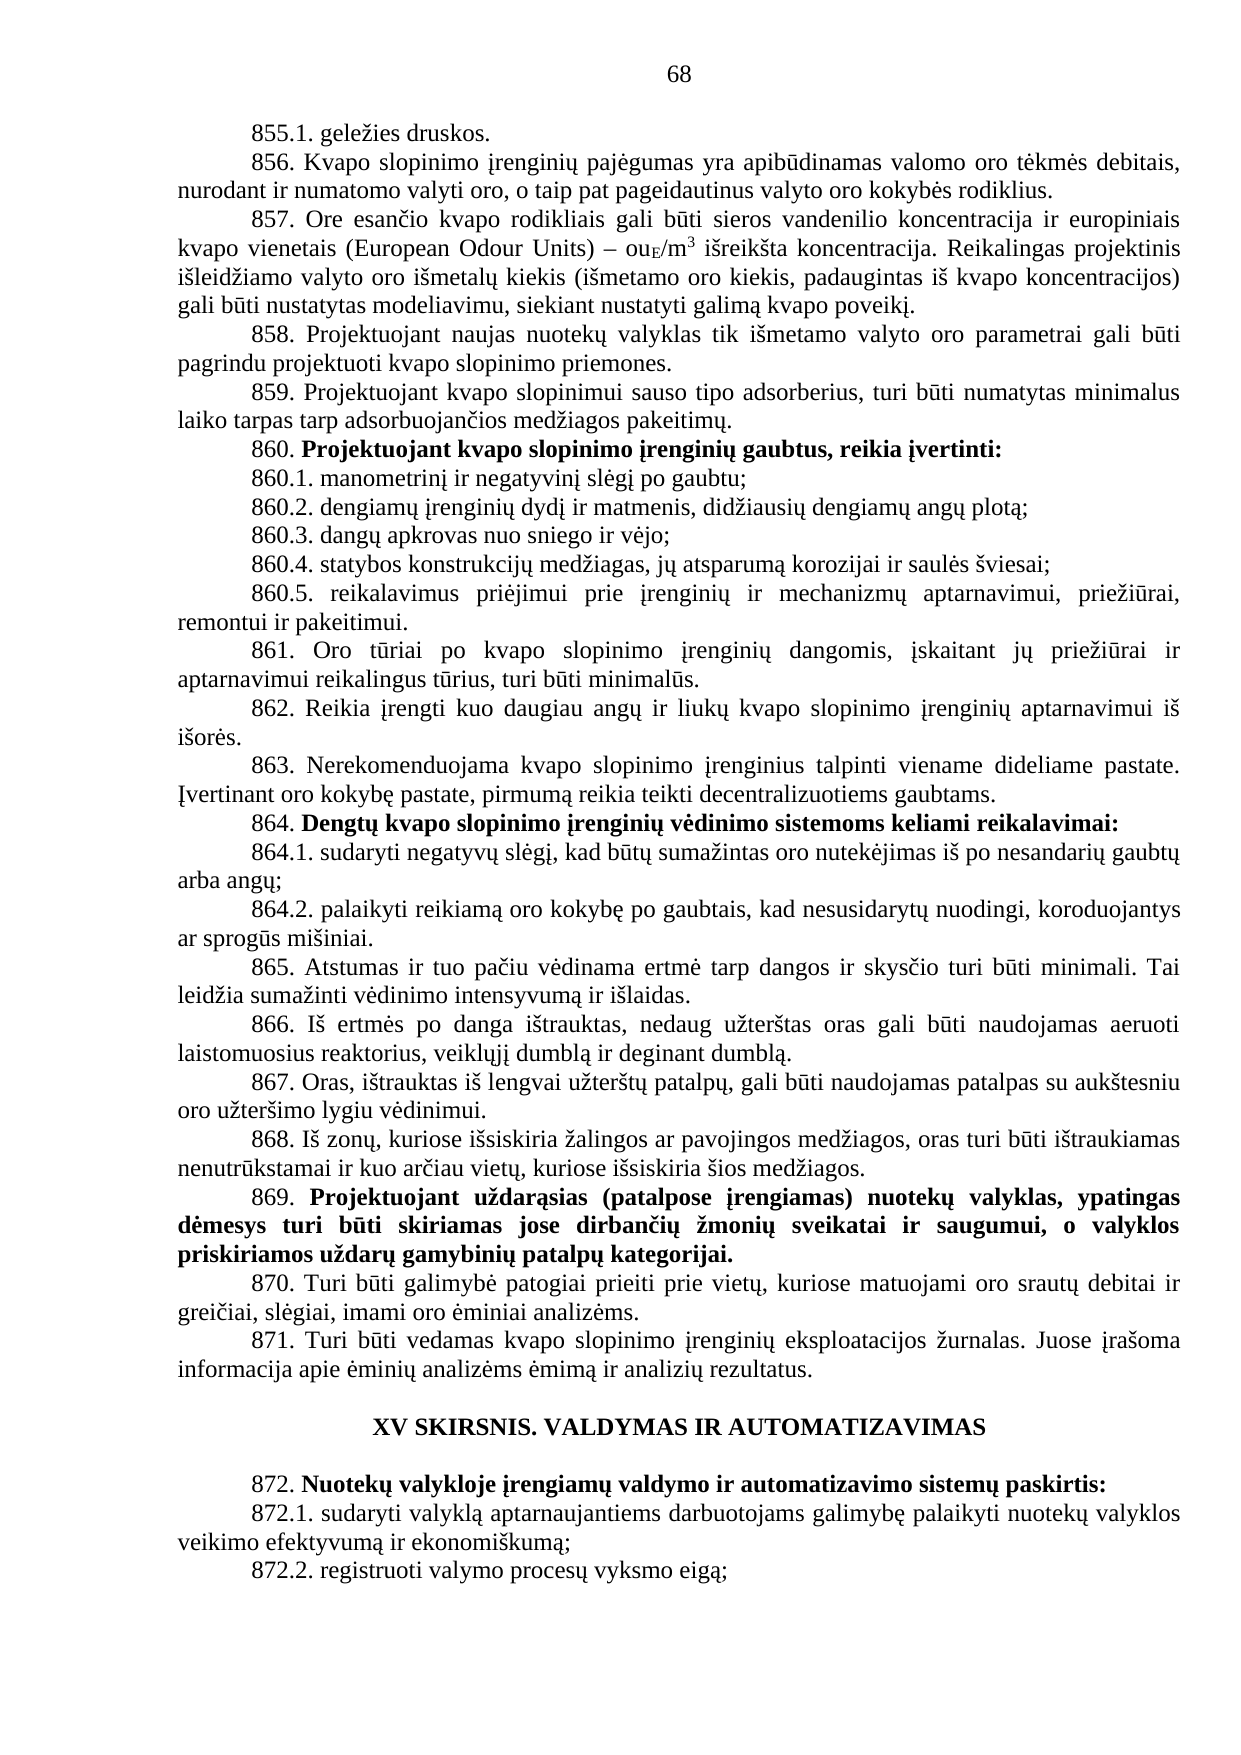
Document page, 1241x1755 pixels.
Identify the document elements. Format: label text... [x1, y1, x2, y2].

text 856. Kvapo slopinimo įrenginių pajėgumas yra apibūdinamas valomo oro tėkmės debitais, nurodant ir numatomo valyti oro, o taip pat pageidautinus valyto oro kokybės rodiklius. [177, 147, 1181, 204]
text 864.1. sudaryti negatyvų slėgį, kad būtų sumažintas oro nutekėjimas iš po nesandarių gaubtų arba angų; [177, 837, 1181, 894]
text 866. Iš ertmės po danga ištrauktas, nedaug užterštas oras gali būti naudojamas aeruoti laistomuosius reaktorius, veiklųjį dumblą ir deginant dumblą. [177, 1009, 1181, 1067]
text 857. Ore esančio kvapo rodikliais gali būti sieros vandenilio koncentracija ir europiniais kvapo vienetais (European Odour Units) – ouE/m3 išreikšta koncentracija. Reikalingas projektinis išleidžiamo valyto oro išmetalų kiekis (išmetamo oro kiekis, padaugintas iš kvapo koncentracijos) gali būti nustatytas modeliavimu, siekiant nustatyti galimą kvapo poveikį. [177, 204, 1181, 319]
text 860.4. statybos konstrukcijų medžiagas, jų atsparumą korozijai ir saulės šviesai; [177, 549, 1181, 578]
text 859. Projektuojant kvapo slopinimui sauso tipo adsorberius, turi būti numatytas minimalus laiko tarpas tarp adsorbuojančios medžiagos pakeitimų. [177, 377, 1181, 434]
text 862. Reikia įrengti kuo daugiau angų ir liukų kvapo slopinimo įrenginių aptarnavimui iš išorės. [177, 693, 1181, 751]
text 872.1. sudaryti valyklą aptarnaujantiems darbuotojams galimybę palaikyti nuotekų valyklos veikimo efektyvumą ir ekonomiškumą; [177, 1498, 1181, 1556]
text 871. Turi būti vedamas kvapo slopinimo įrenginių eksploatacijos žurnalas. Juose įrašoma informacija apie ėminių analizėms ėmimą ir analizių rezultatus. [177, 1326, 1181, 1383]
text 863. Nerekomenduojama kvapo slopinimo įrenginius talpinti viename dideliame pastate. Įvertinant oro kokybę pastate, pirmumą reikia teikti decentralizuotiems gaubtams. [177, 751, 1181, 808]
text 864.2. palaikyti reikiamą oro kokybę po gaubtais, kad nesusidarytų nuodingi, koroduojantys ar sprogūs mišiniai. [177, 894, 1181, 952]
text 864. Dengtų kvapo slopinimo įrenginių vėdinimo sistemoms keliami reikalavimai: [177, 808, 1181, 837]
text 855.1. geležies druskos. [177, 118, 1181, 147]
text 860. Projektuojant kvapo slopinimo įrenginių gaubtus, reikia įvertinti: [177, 434, 1181, 463]
text Xv SKIRSNIS. VALDYMAS IR AUTOMATIZAVIMAS [177, 1412, 1181, 1441]
text 860.2. dengiamų įrenginių dydį ir matmenis, didžiausių dengiamų angų plotą; [177, 492, 1181, 521]
text 861. Oro tūriai po kvapo slopinimo įrenginių dangomis, įskaitant jų priežiūrai ir aptarnavimui reikalingus tūrius, turi būti minimalūs. [177, 636, 1181, 693]
text 867. Oras, ištrauktas iš lengvai užterštų patalpų, gali būti naudojamas patalpas su aukštesniu oro užteršimo lygiu vėdinimui. [177, 1067, 1181, 1124]
text 872.2. registruoti valymo procesų vyksmo eigą; [177, 1556, 1181, 1584]
text 868. Iš zonų, kuriose išsiskiria žalingos ar pavojingos medžiagos, oras turi būti ištraukiamas nenutrūkstamai ir kuo arčiau vietų, kuriose išsiskiria šios medžiagos. [177, 1124, 1181, 1182]
text 872. Nuotekų valykloje įrengiamų valdymo ir automatizavimo sistemų paskirtis: [177, 1469, 1181, 1498]
text 869. Projektuojant uždarąsias (patalpose įrengiamas) nuotekų valyklas, ypatingas dėmesys turi būti skiriamas jose dirbančių žmonių sveikatai ir saugumui, o valyklos priskiriamos uždarų gamybinių patalpų kategorijai. [177, 1182, 1181, 1268]
text 860.1. manometrinį ir negatyvinį slėgį po gaubtu; [177, 463, 1181, 492]
text 860.5. reikalavimus priėjimui prie įrenginių ir mechanizmų aptarnavimui, priežiūrai, remontui ir pakeitimui. [177, 578, 1181, 636]
text 870. Turi būti galimybė patogiai prieiti prie vietų, kuriose matuojami oro srautų debitai ir greičiai, slėgiai, imami oro ėminiai analizėms. [177, 1268, 1181, 1326]
text 860.3. dangų apkrovas nuo sniego ir vėjo; [177, 521, 1181, 549]
text 858. Projektuojant naujas nuotekų valyklas tik išmetamo valyto oro parametrai gali būti pagrindu projektuoti kvapo slopinimo priemones. [177, 319, 1181, 377]
text 865. Atstumas ir tuo pačiu vėdinama ertmė tarp dangos ir skysčio turi būti minimali. Tai leidžia sumažinti vėdinimo intensyvumą ir išlaidas. [177, 952, 1181, 1009]
